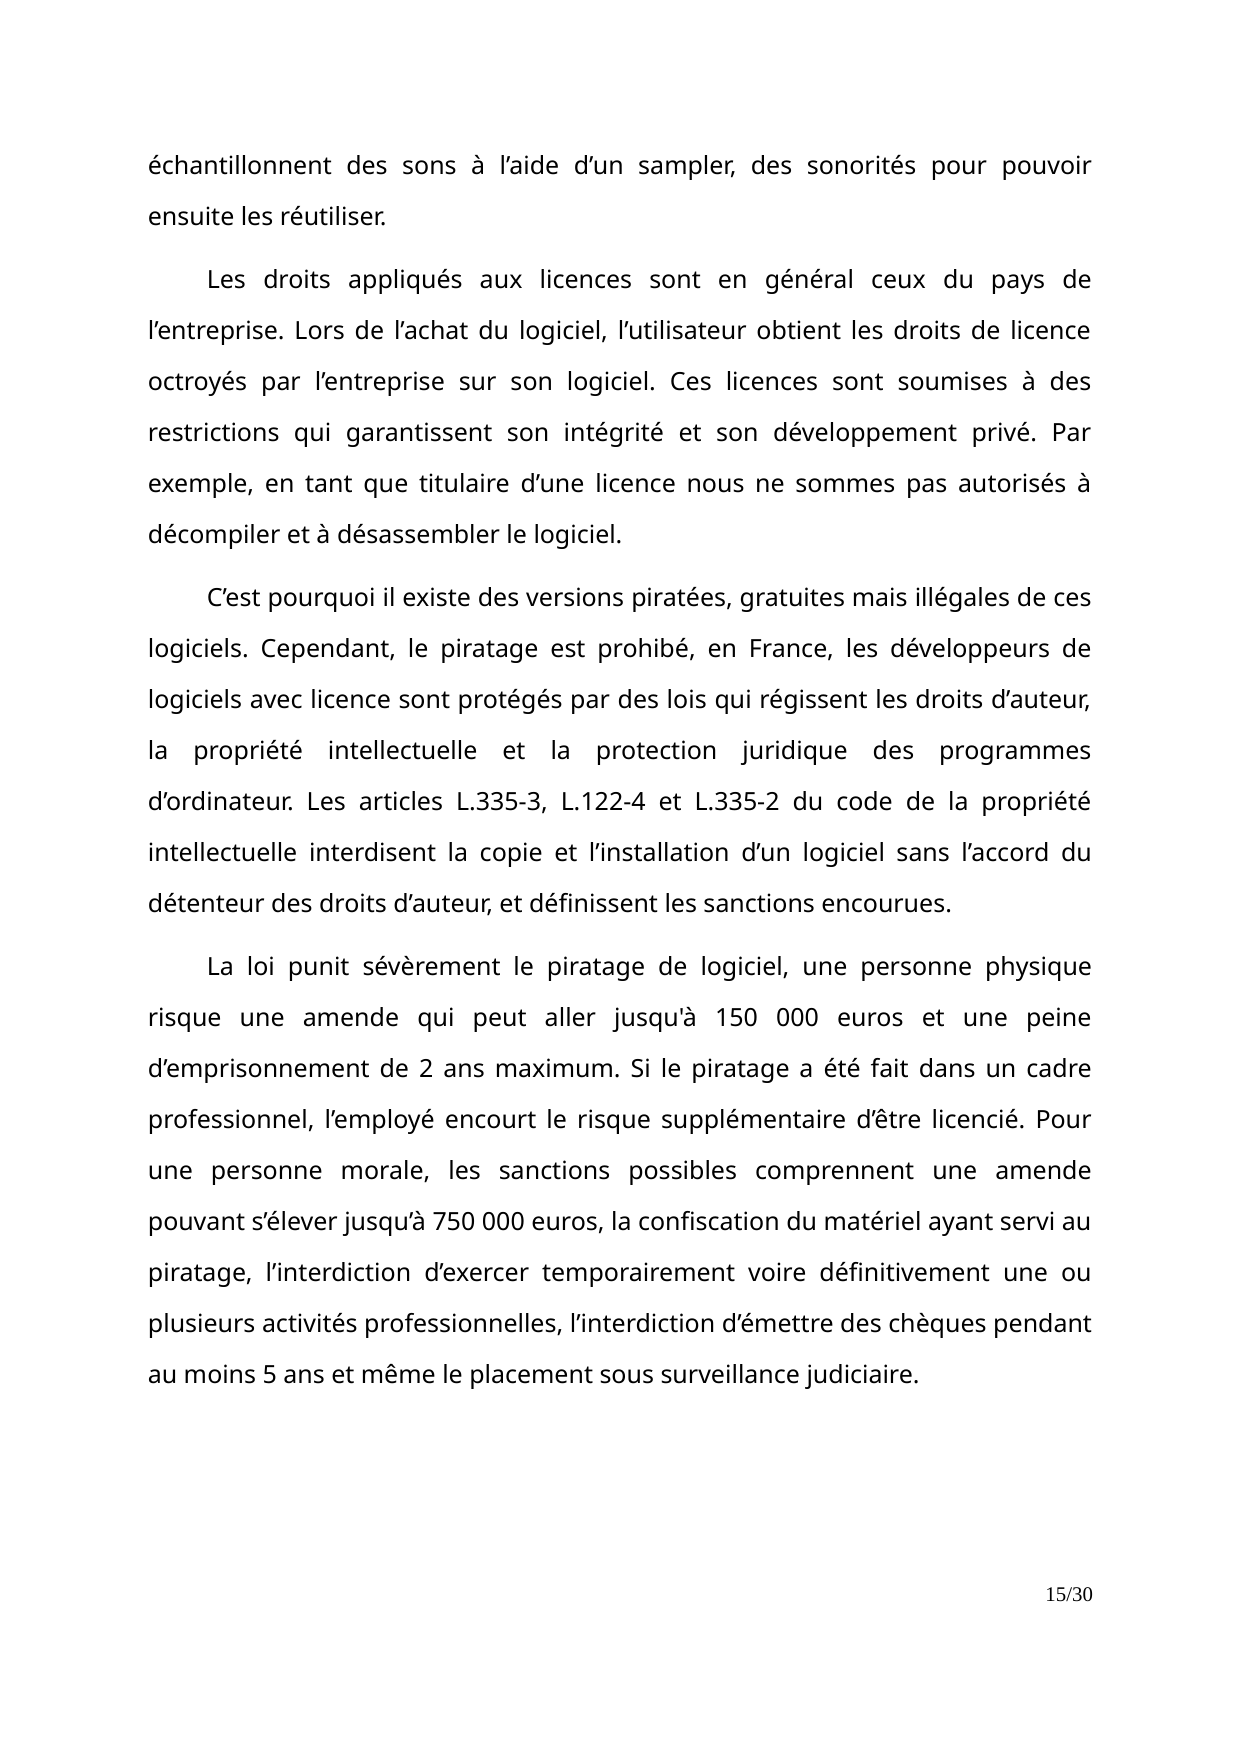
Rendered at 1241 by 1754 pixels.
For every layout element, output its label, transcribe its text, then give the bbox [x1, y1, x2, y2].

text C’est pourquoi il existe des versions piratées, gratuites mais illégales de ces logiciels. Cependant, le piratage est prohibé, en France, les développeurs de logiciels avec licence sont protégés par des lois qui régissent les droits d’auteur, la propriété intellectuelle et la protection juridique des programmes d’ordinateur. Les articles L.335-3, L.122-4 et L.335-2 du code de la propriété intellectuelle interdisent la copie et l’installation d’un logiciel sans l’accord du détenteur des droits d’auteur, et définissent les sanctions encourues. [148, 579, 1093, 920]
text La loi punit sévèrement le piratage de logiciel, une personne physique risque une amende qui peut aller jusqu'à 150 000 euros et une peine d’emprisonnement de 2 ans maximum. Si le piratage a été fait dans un cadre professionnel, l’employé encourt le risque supplémentaire d’être licencié. Pour une personne morale, les sanctions possibles comprennent une amende pouvant s’élever jusqu’à 750 000 euros, la confiscation du matériel ayant servi au piratage, l’interdiction d’exercer temporairement voire définitivement une ou plusieurs activités professionnelles, l’interdiction d’émettre des chèques pendant au moins 5 ans et même le placement sous surveillance judiciaire. [148, 948, 1093, 1391]
text Les droits appliqués aux licences sont en général ceux du pays de l’entreprise. Lors de l’achat du logiciel, l’utilisateur obtient les droits de licence octroyés par l’entreprise sur son logiciel. Ces licences sont soumises à des restrictions qui garantissent son intégrité et son développement privé. Par exemple, en tant que titulaire d’une licence nous ne sommes pas autorisés à décompiler et à désassembler le logiciel. [148, 261, 1093, 551]
text échantillonnent des sons à l’aide d’un sampler, des sonorités pour pouvoir ensuite les réutiliser. [148, 148, 1093, 233]
